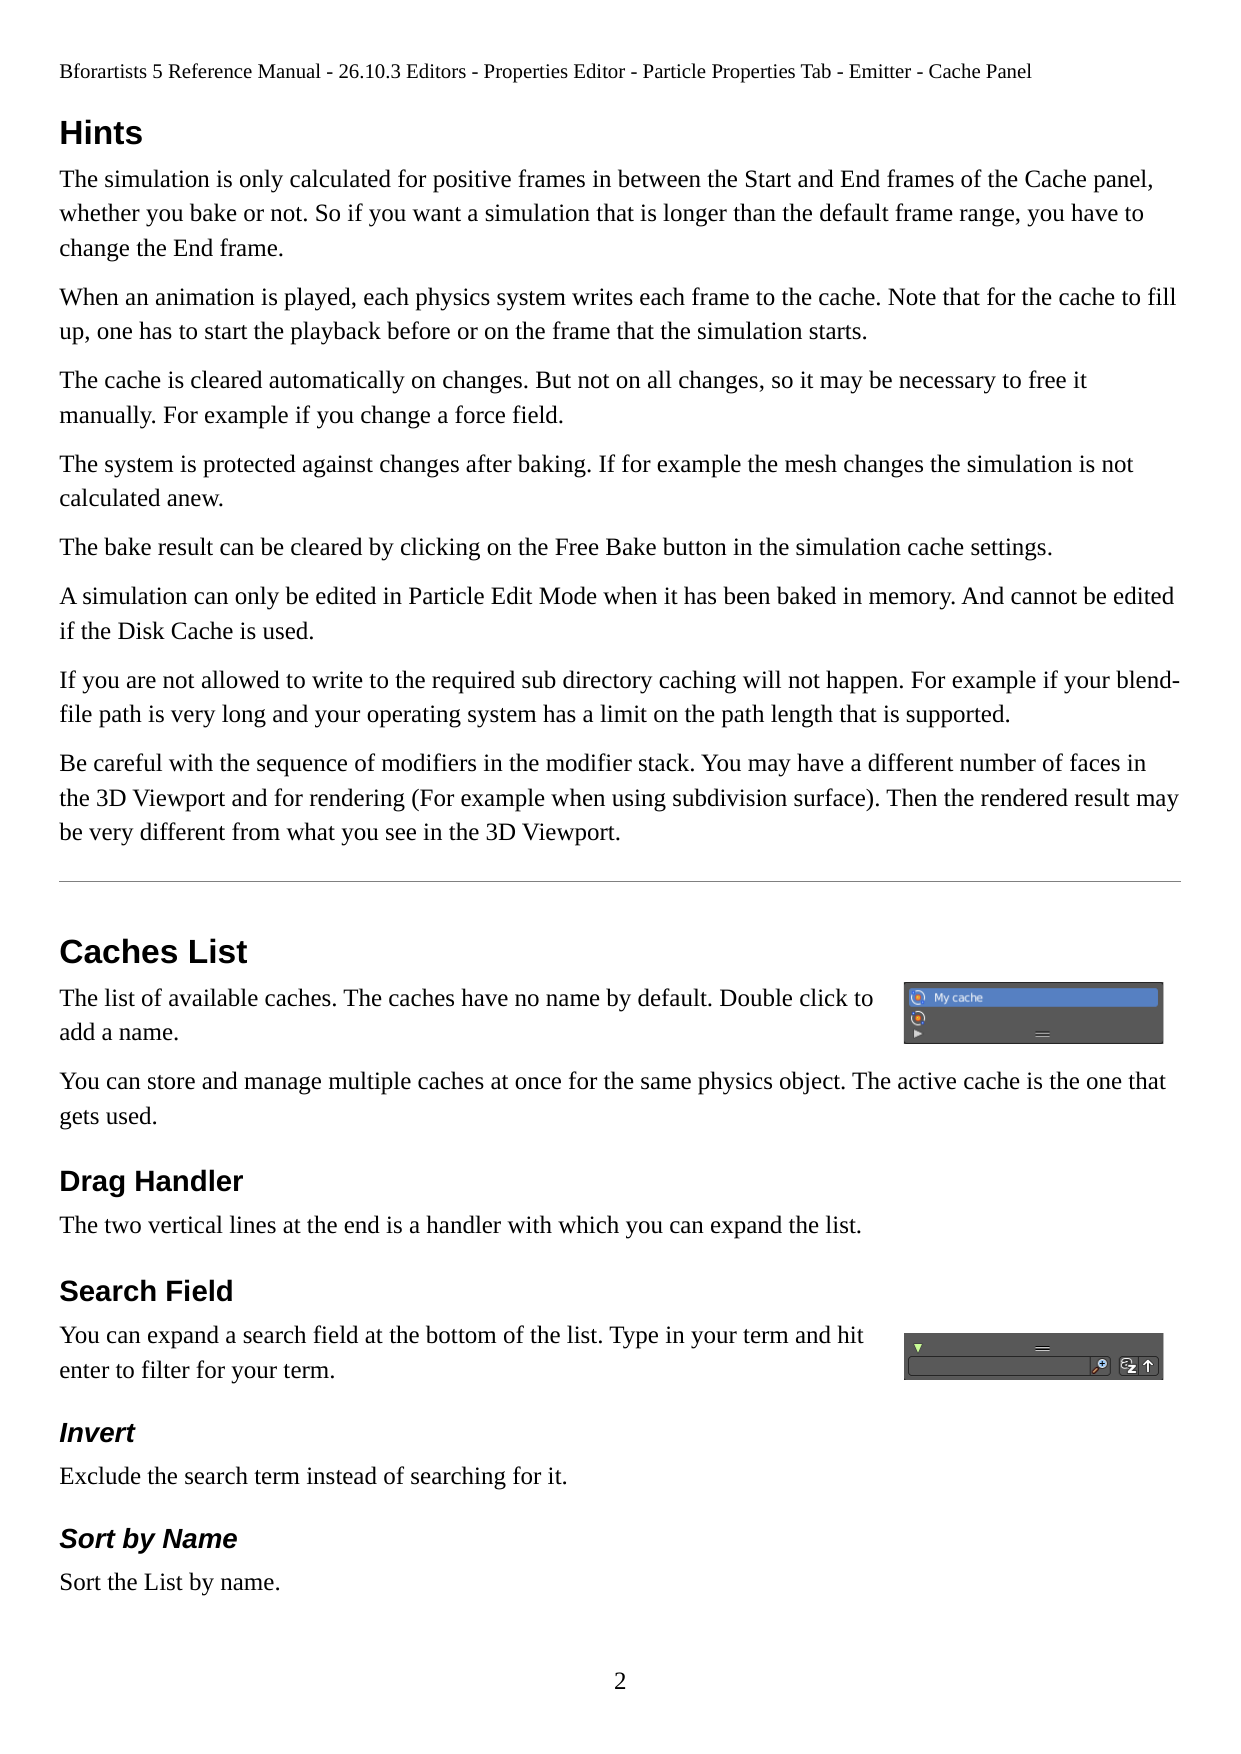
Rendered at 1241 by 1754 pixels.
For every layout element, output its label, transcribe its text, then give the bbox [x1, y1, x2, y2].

text The cache is cleared automatically on changes. But not on all changes, so it may be necessary to free it manually. For example if you change a force field. [59, 365, 1181, 428]
subtitle Sort by Name [59, 1522, 1181, 1554]
text You can expand a search field at the bottom of the list. Type in your term and hit enter to filter for your term. [59, 1321, 1181, 1384]
text When an animation is played, each physics system writes each frame to the cache. Note that for the cache to fill up, one has to start the playback before or on the frame that the simulation starts. [59, 282, 1181, 345]
picture [904, 1333, 1164, 1380]
text Sort the List by name. [59, 1567, 1181, 1596]
text If you are not allowed to write to the required sub directory caching will not happen. For example if your blend-file path is very long and your operating system has a limit on the path length that is supported. [59, 665, 1181, 728]
picture [903, 982, 1164, 1044]
text A simulation can only be edited in Particle Edit Mode when it has been baked in memory. And cannot be edited if the Disk Cache is used. [59, 581, 1181, 645]
subtitle Search Field [59, 1274, 1181, 1308]
subtitle Drag Handler [59, 1164, 1181, 1198]
text The system is protected against changes after baking. If for example the mesh changes the simulation is not calculated anew. [59, 449, 1181, 512]
text The two vertical lines at the end is a handler with which you can expand the list. [59, 1211, 1181, 1239]
text You can store and manage multiple caches at once for the same physics object. The active cache is the one that gets used. [59, 1066, 1181, 1129]
text The list of available caches. The caches have no name by default. Double click to add a name. [59, 983, 1181, 1046]
text Exclude the search term instead of searching for it. [59, 1461, 1181, 1490]
subtitle Invert [59, 1417, 1181, 1448]
text The simulation is only calculated for positive frames in between the Start and End frames of the Cache panel, whether you bake or not. So if you want a simulation that is longer than the default frame range, you have to change the End frame. [59, 164, 1181, 261]
subtitle Caches List [59, 932, 1181, 970]
text The bake result can be cleared by clicking on the Free Bake button in the simulation cache settings. [59, 532, 1181, 561]
subtitle Hints [59, 113, 1181, 151]
text Be careful with the sequence of modifiers in the modifier stack. You may have a different number of faces in the 3D Viewport and for rendering (For example when using subdivision surface). Then the rendered result may be very different from what you see in the 3D Viewport. [59, 748, 1181, 846]
